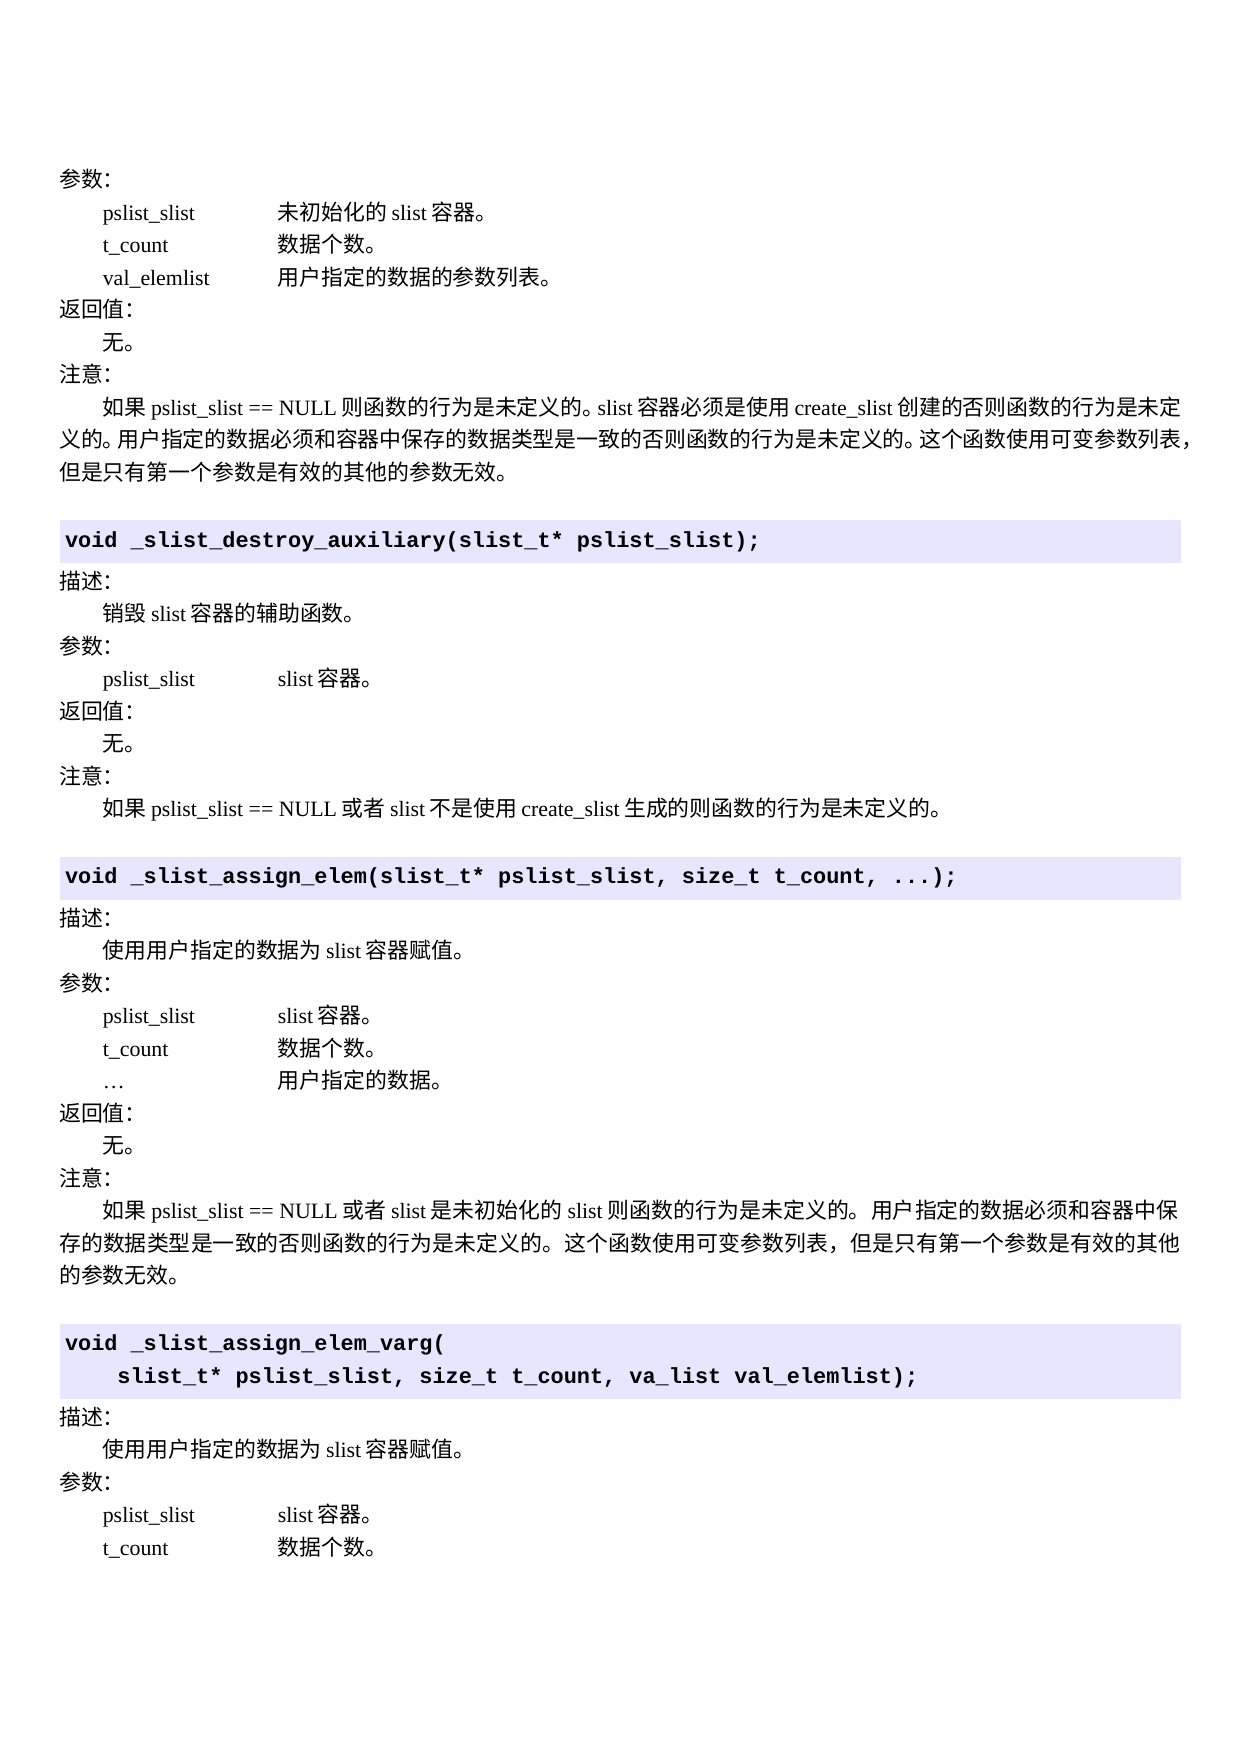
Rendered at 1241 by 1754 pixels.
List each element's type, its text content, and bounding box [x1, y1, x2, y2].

text 参数： [59, 162, 1181, 194]
text 如果pslist_slist == NULL则函数的行为是未定义的。slist容器必须是使用create_slist创建的否则函数的行为是未定义的。用户指定的数据必须和容器中保存的数据类型是一致的否则函数的行为是未定义的。这个函数使用可变参数列表，但是只有第一个参数是有效的其他的参数无效。 [59, 389, 1181, 487]
text 描述： [59, 1400, 1181, 1432]
text 注意： [59, 758, 1181, 791]
text t_count 数据个数。 [59, 1529, 1181, 1562]
text 注意： [59, 1160, 1181, 1193]
text 参数： [59, 965, 1181, 998]
text 使用用户指定的数据为slist容器赋值。 [59, 933, 1181, 965]
text 参数： [59, 628, 1181, 661]
text 使用用户指定的数据为slist容器赋值。 [59, 1432, 1181, 1464]
text 返回值： [59, 1095, 1181, 1128]
text 注意： [59, 357, 1181, 389]
text 如果pslist_slist == NULL或者slist是未初始化的slist则函数的行为是未定义的。用户指定的数据必须和容器中保存的数据类型是一致的否则函数的行为是未定义的。这个函数使用可变参数列表，但是只有第一个参数是有效的其他的参数无效。 [59, 1193, 1181, 1290]
text 返回值： [59, 693, 1181, 726]
text t_count 数据个数。 [59, 1030, 1181, 1063]
text pslist_slist slist容器。 [59, 1497, 1181, 1529]
table_header void _slist_destroy_auxiliary(slist_t* pslist_slist); [60, 520, 1181, 563]
text 描述： [59, 565, 1181, 596]
text 销毁slist容器的辅助函数。 [59, 596, 1181, 628]
text 参数： [59, 1464, 1181, 1497]
text 描述： [59, 901, 1181, 933]
text 返回值： [59, 292, 1181, 324]
text pslist_slist 未初始化的slist容器。 [59, 194, 1181, 227]
text pslist_slist slist容器。 [59, 998, 1181, 1030]
table_header void _slist_assign_elem_varg( slist_t* pslist_slist, size_t t_count, va_list val_elemlist); [60, 1324, 1181, 1399]
text t_count 数据个数。 [59, 227, 1181, 259]
text 无。 [59, 726, 1181, 758]
text … 用户指定的数据。 [59, 1063, 1181, 1095]
table_header void _slist_assign_elem(slist_t* pslist_slist, size_t t_count, ...); [60, 857, 1181, 900]
text 无。 [59, 324, 1181, 357]
text 如果pslist_slist == NULL或者slist不是使用create_slist生成的则函数的行为是未定义的。 [59, 791, 1181, 823]
text val_elemlist 用户指定的数据的参数列表。 [59, 259, 1181, 292]
text pslist_slist slist容器。 [59, 661, 1181, 693]
text 无。 [59, 1128, 1181, 1160]
